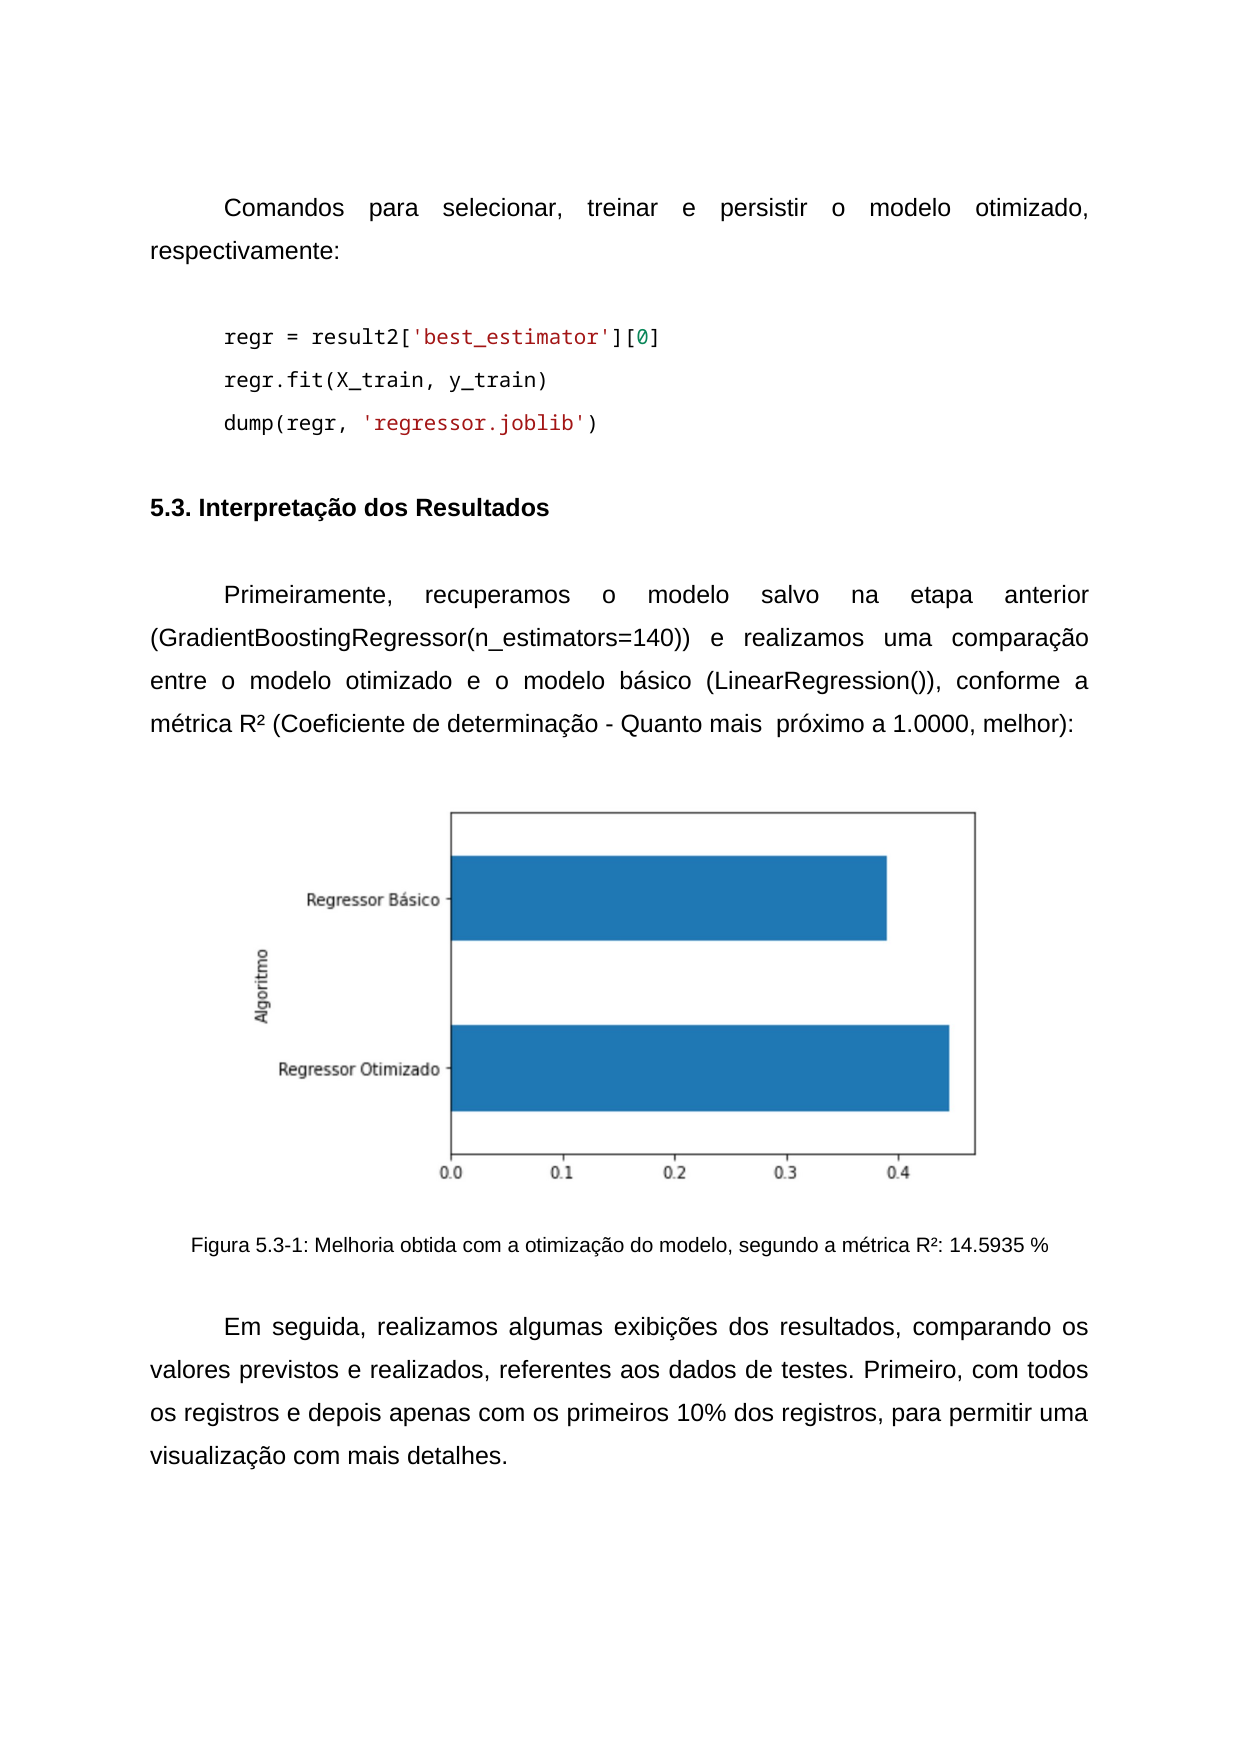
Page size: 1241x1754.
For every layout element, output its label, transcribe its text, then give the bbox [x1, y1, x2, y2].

text 5.3. Interpretação dos Resultados [150, 493, 1090, 522]
text dump(regr, 'regressor.joblib') [150, 408, 1090, 436]
text Comandos para selecionar, treinar e persistir o modelo otimizado, respectivamente: [150, 193, 1090, 265]
text Em seguida, realizamos algumas exibições dos resultados, comparando os valores previstos e realizados, referentes aos dados de testes. Primeiro, com todos os registros e depois apenas com os primeiros 10% dos registros, para permitir uma visualização com mais detalhes. [150, 1311, 1090, 1469]
text regr = result2['best_estimator'][0] [150, 322, 1090, 351]
text regr.fit(X_train, y_train) [150, 365, 1090, 393]
text Figura 5.3-1: Melhoria obtida com a otimização do modelo, segundo a métrica R²: 14.5935 % [150, 1208, 1090, 1256]
text Primeiramente, recuperamos o modelo salvo na etapa anterior (GradientBoostingRegressor(n_estimators=140)) e realizamos uma comparação entre o modelo otimizado e o modelo básico (LinearRegression()), conforme a métrica R² (Coeficiente de determinação - Quanto mais próximo a 1.0000, melhor): [150, 580, 1090, 738]
picture [242, 791, 999, 1208]
